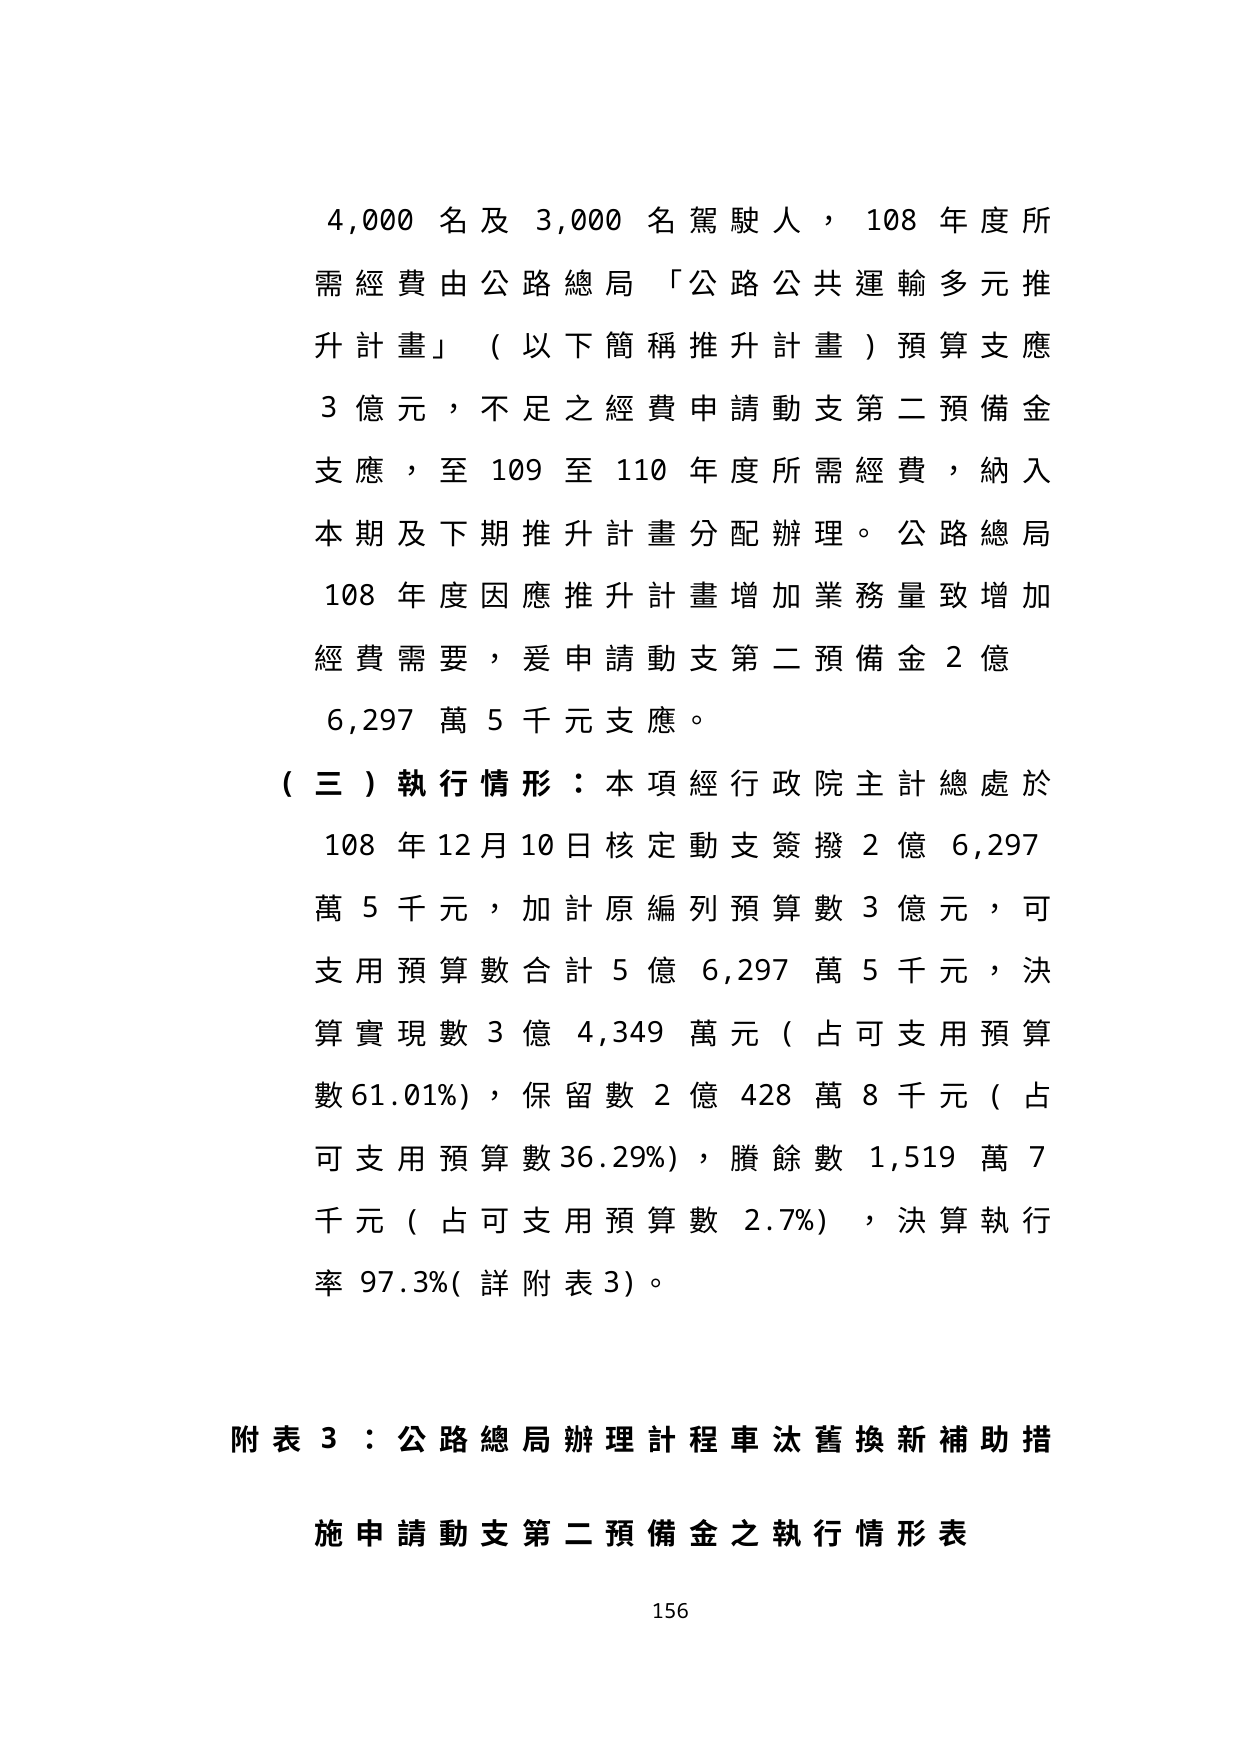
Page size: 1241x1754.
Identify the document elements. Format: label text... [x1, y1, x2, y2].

text (三)執行情形：本項經行政院主計總處於108年12月10日核定動支簽撥2億6,297萬5千元，加計原編列預算數3億元，可支用預算數合計5億6,297萬5千元，決算實現數3億4,349萬元(占可支用預算數61.01%)，保留數2億428萬8千元(占可支用預算數36.29%)，賸餘數1,519萬7千元(占可支用預算數2.7%)，決算執行率97.3%(詳附表3)。 [242, 740, 1058, 1302]
text 4,000名及3,000名駕駛人，108年度所需經費由公路總局「公路公共運輸多元推升計畫」(以下簡稱推升計畫)預算支應3億元，不足之經費申請動支第二預備金支應，至109至110年度所需經費，納入本期及下期推升計畫分配辦理。公路總局108年度因應推升計畫增加業務量致增加經費需要，爰申請動支第二預備金2億6,297萬5千元支應。 [242, 177, 1058, 740]
text 附表3：公路總局辦理計程車汰舊換新補助措施申請動支第二預備金之執行情形表 [184, 1365, 1058, 1552]
